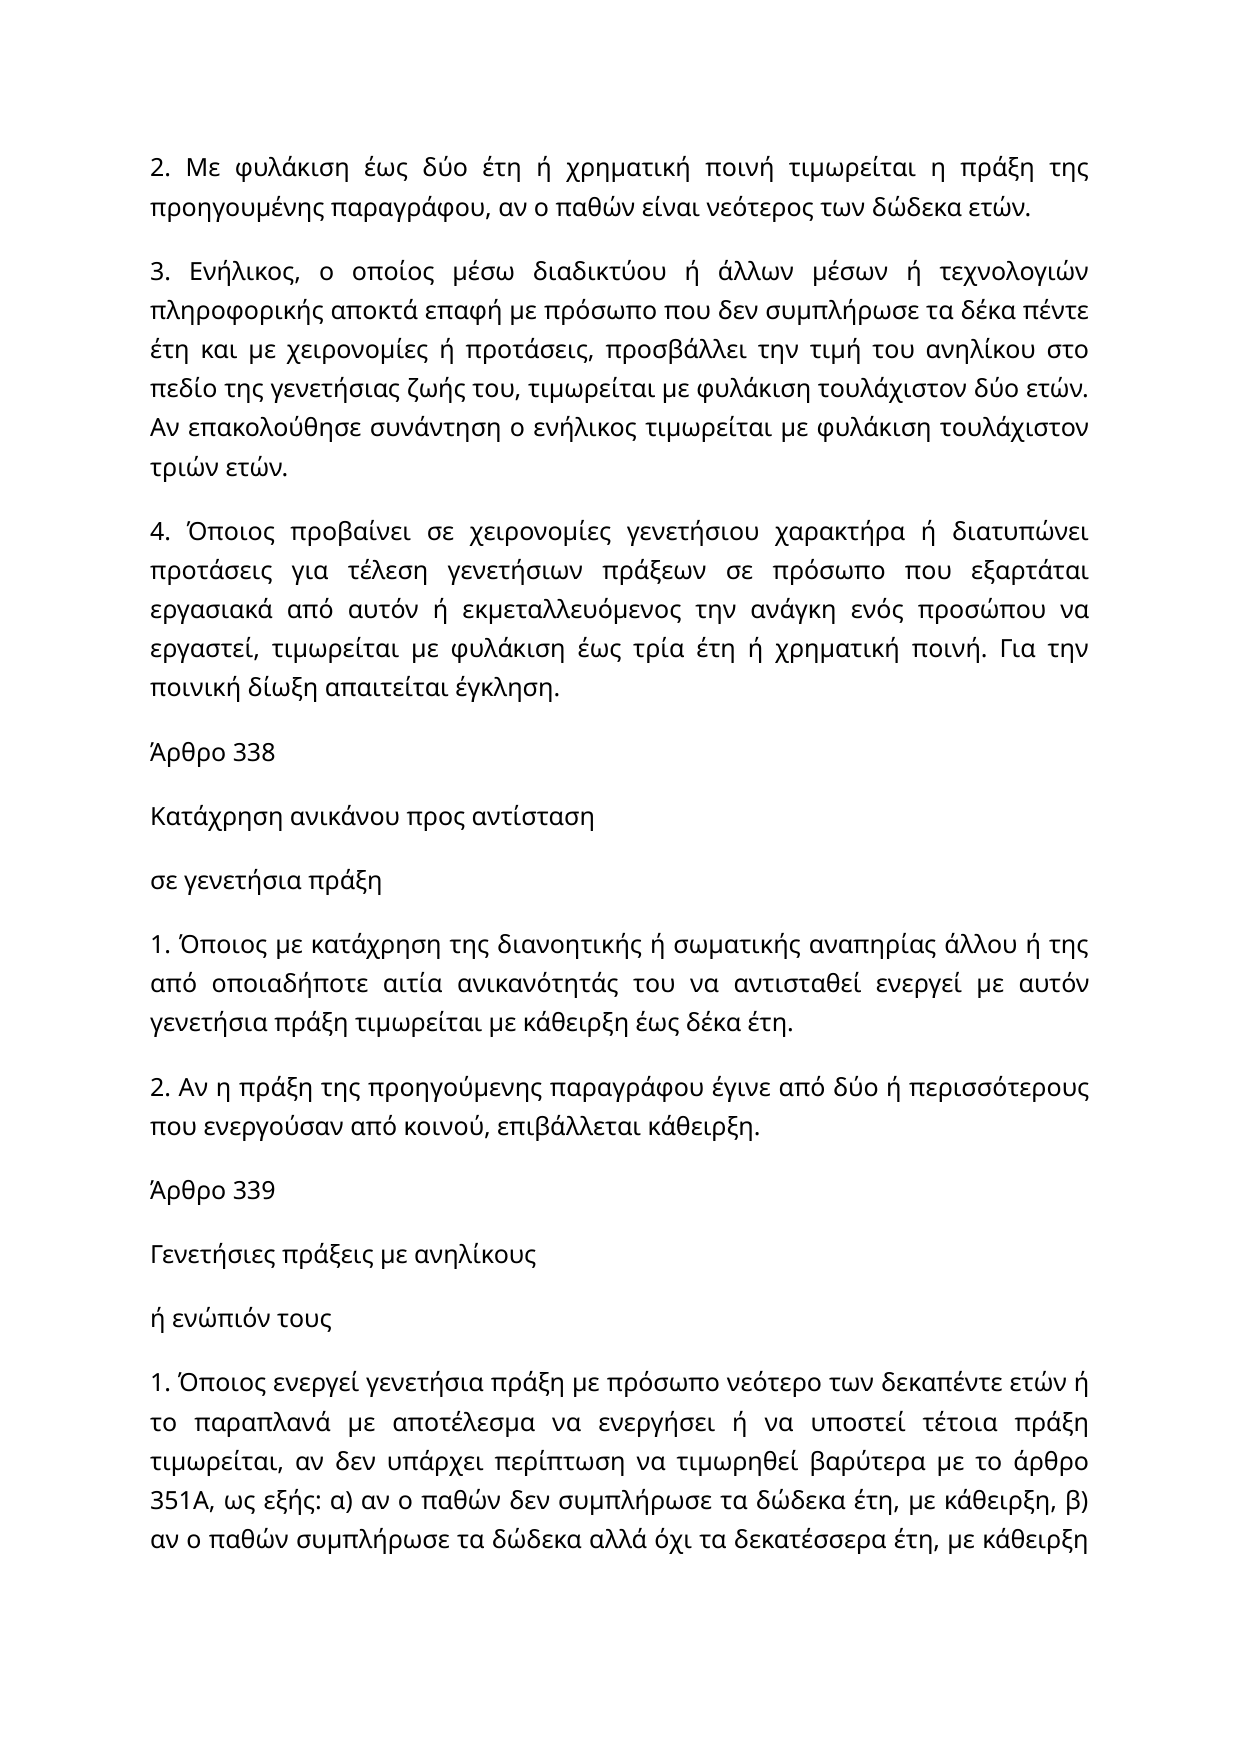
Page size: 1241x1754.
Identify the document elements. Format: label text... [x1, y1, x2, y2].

text ή ενώπιόν τους [150, 1301, 1090, 1335]
text 4. Όποιος προβαίνει σε χειρονομίες γενετήσιου χαρακτήρα ή διατυπώνει προτάσεις για τέλεση γενετήσιων πράξεων σε πρόσωπο που εξαρτάται εργασιακά από αυτόν ή εκμεταλλευόμενος την ανάγκη ενός προσώπου να εργαστεί, τιμωρείται με φυλάκιση έως τρία έτη ή χρηματική ποινή. Για την ποινική δίωξη απαιτείται έγκληση. [150, 513, 1090, 704]
text 2. Αν η πράξη της προηγούμενης παραγράφου έγινε από δύο ή περισσότερους που ενεργούσαν από κοινού, επιβάλλεται κάθειρξη. [150, 1069, 1090, 1142]
text σε γενετήσια πράξη [150, 862, 1090, 897]
text Κατάχρηση ανικάνου προς αντίσταση [150, 798, 1090, 832]
text 2. Με φυλάκιση έως δύο έτη ή χρηματική ποινή τιμωρείται η πράξη της προηγουμένης παραγράφου, αν ο παθών είναι νεότερος των δώδεκα ετών. [150, 150, 1090, 223]
text Άρθρο 338 [150, 734, 1090, 768]
text 3. Ενήλικος, ο οποίος μέσω διαδικτύου ή άλλων μέσων ή τεχνολογιών πληροφορικής αποκτά επαφή με πρόσωπο που δεν συμπλήρωσε τα δέκα πέντε έτη και με χειρονομίες ή προτάσεις, προσβάλλει την τιμή του ανηλίκου στο πεδίο της γενετήσιας ζωής του, τιμωρείται με φυλάκιση τουλάχιστον δύο ετών. Αν επακολούθησε συνάντηση ο ενήλικος τιμωρείται με φυλάκιση τουλάχιστον τριών ετών. [150, 253, 1090, 483]
text 1. Όποιος με κατάχρηση της διανοητικής ή σωματικής αναπηρίας άλλου ή της από οποιαδήποτε αιτία ανικανότητάς του να αντισταθεί ενεργεί με αυτόν γενετήσια πράξη τιμωρείται με κάθειρξη έως δέκα έτη. [150, 927, 1090, 1039]
text 1. Όποιος ενεργεί γενετήσια πράξη με πρόσωπο νεότερο των δεκαπέντε ετών ή το παραπλανά με αποτέλεσμα να ενεργήσει ή να υποστεί τέτοια πράξη τιμωρείται, αν δεν υπάρχει περίπτωση να τιμωρηθεί βαρύτερα με το άρθρο 351Α, ως εξής: α) αν ο παθών δεν συμπλήρωσε τα δώδεκα έτη, με κάθειρξη, β) αν ο παθών συμπλήρωσε τα δώδεκα αλλά όχι τα δεκατέσσερα έτη, με κάθειρξη [150, 1365, 1090, 1556]
text Άρθρο 339 [150, 1172, 1090, 1207]
text Γενετήσιες πράξεις με ανηλίκους [150, 1237, 1090, 1271]
